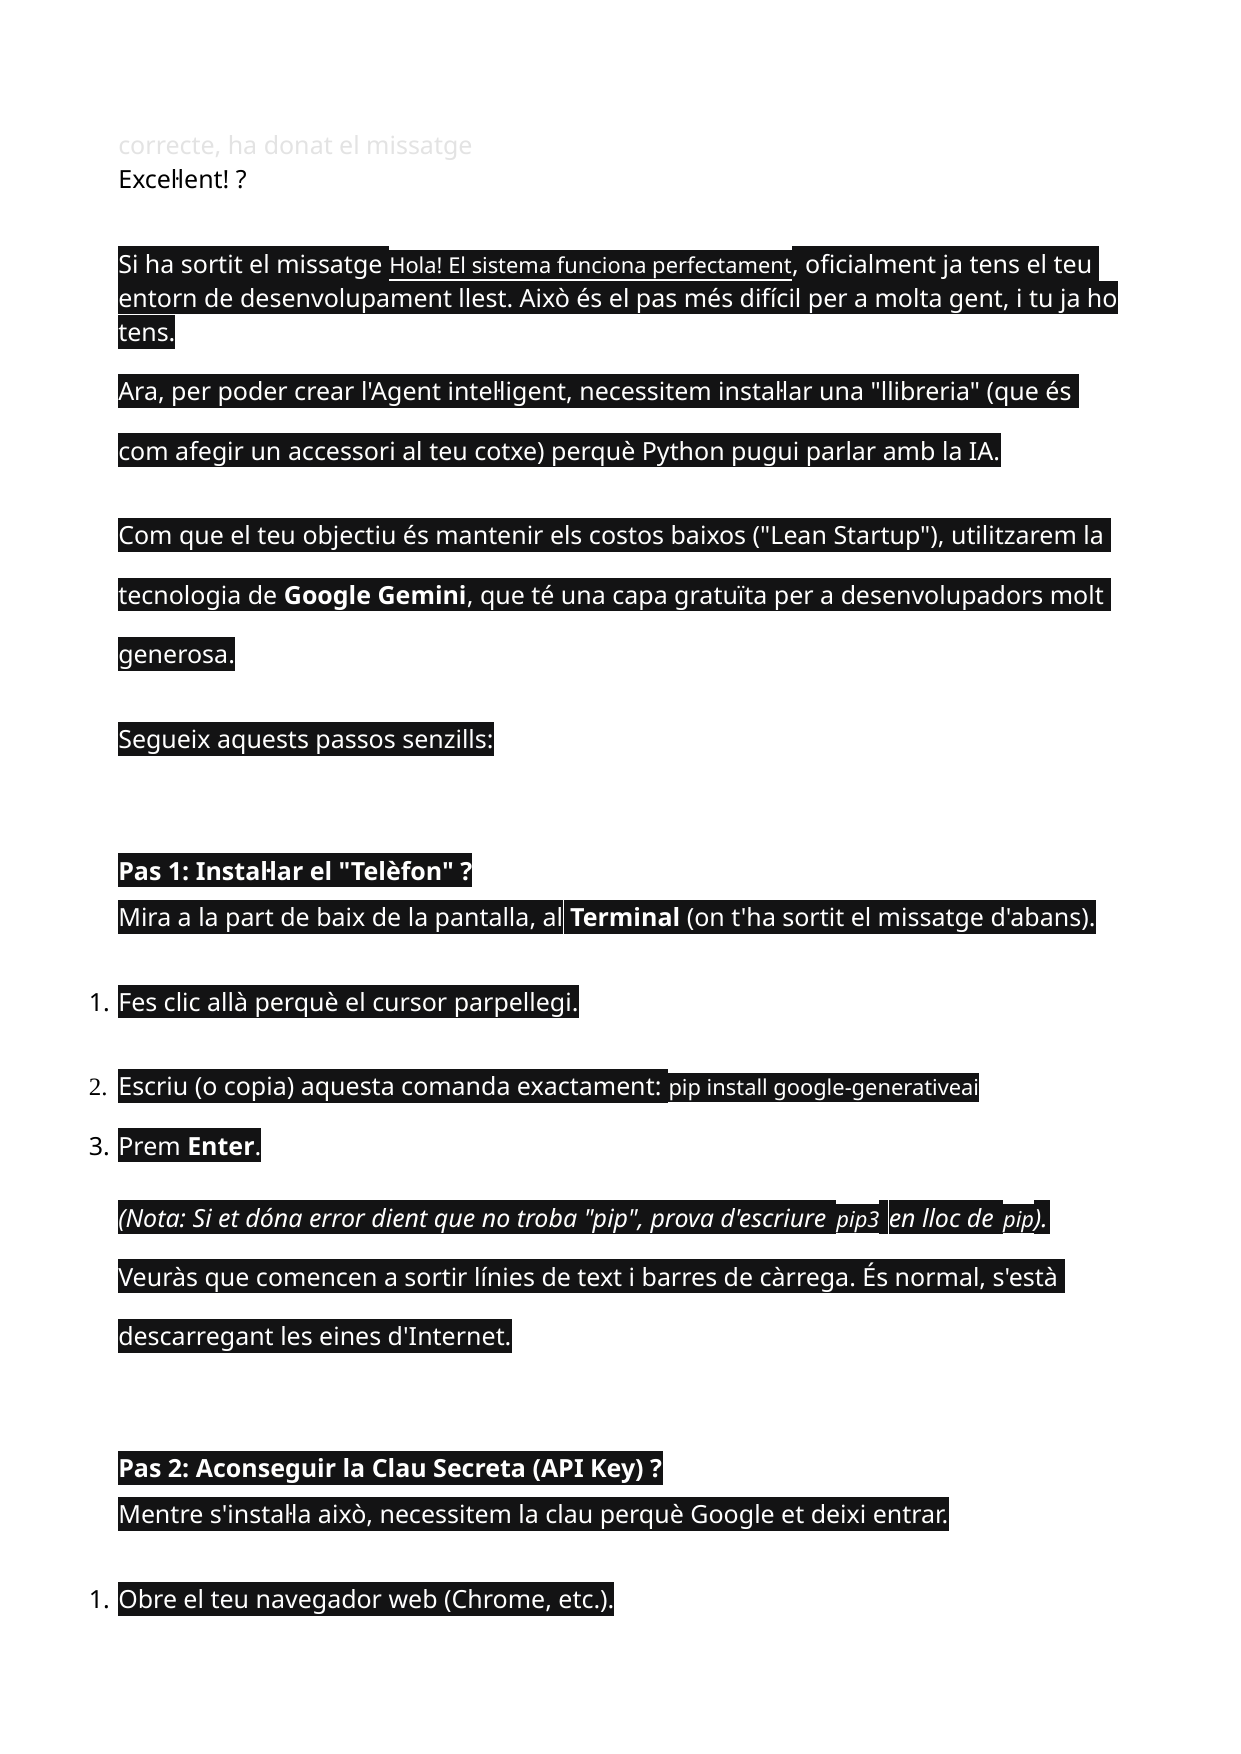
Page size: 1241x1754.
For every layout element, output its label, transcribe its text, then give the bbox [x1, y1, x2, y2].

text Ara, per poder crear l'Agent intel·ligent, necessitem instal·lar una "llibreria" (que és com afegir un accessori al teu cotxe) perquè Python pugui parlar amb la IA. [118, 374, 1122, 467]
text Excel·lent! ? [118, 162, 1122, 196]
list Fes clic allà perquè el cursor parpellegi. [118, 984, 1122, 1018]
text Com que el teu objectiu és mantenir els costos baixos ("Lean Startup"), utilitzarem la tecnologia de Google Gemini, que té una capa gratuïta per a desenvolupadors molt generosa. [118, 518, 1122, 671]
text Mentre s'instal·la això, necessitem la clau perquè Google et deixi entrar. [118, 1497, 1122, 1531]
text Segueix aquests passos senzills: [118, 722, 1122, 756]
text Si ha sortit el missatge Hola! El sistema funciona perfectament, oficialment ja tens el teu entorn de desenvolupament llest. Això és el pas més difícil per a molta gent, i tu ja ho tens. [118, 246, 1122, 349]
text correcte, ha donat el missatge [118, 118, 1122, 162]
list Obre el teu navegador web (Chrome, etc.). [118, 1582, 1122, 1616]
text (Nota: Si et dóna error dient que no troba "pip", prova d'escriure pip3 en lloc de pip). [118, 1200, 1122, 1234]
text Mira a la part de baix de la pantalla, al Terminal (on t'ha sortit el missatge d'abans). [118, 900, 1122, 934]
subtitle Pas 1: Instal·lar el "Telèfon" ? [118, 850, 1122, 887]
text Veuràs que comencen a sortir línies de text i barres de càrrega. És normal, s'està descarregant les eines d'Internet. [118, 1259, 1122, 1353]
list Escriu (o copia) aquesta comanda exactament: pip install google-generativeai [118, 1069, 1122, 1103]
subtitle Pas 2: Aconseguir la Clau Secreta (API Key) ? [118, 1447, 1122, 1485]
list Prem Enter. [118, 1128, 1122, 1162]
